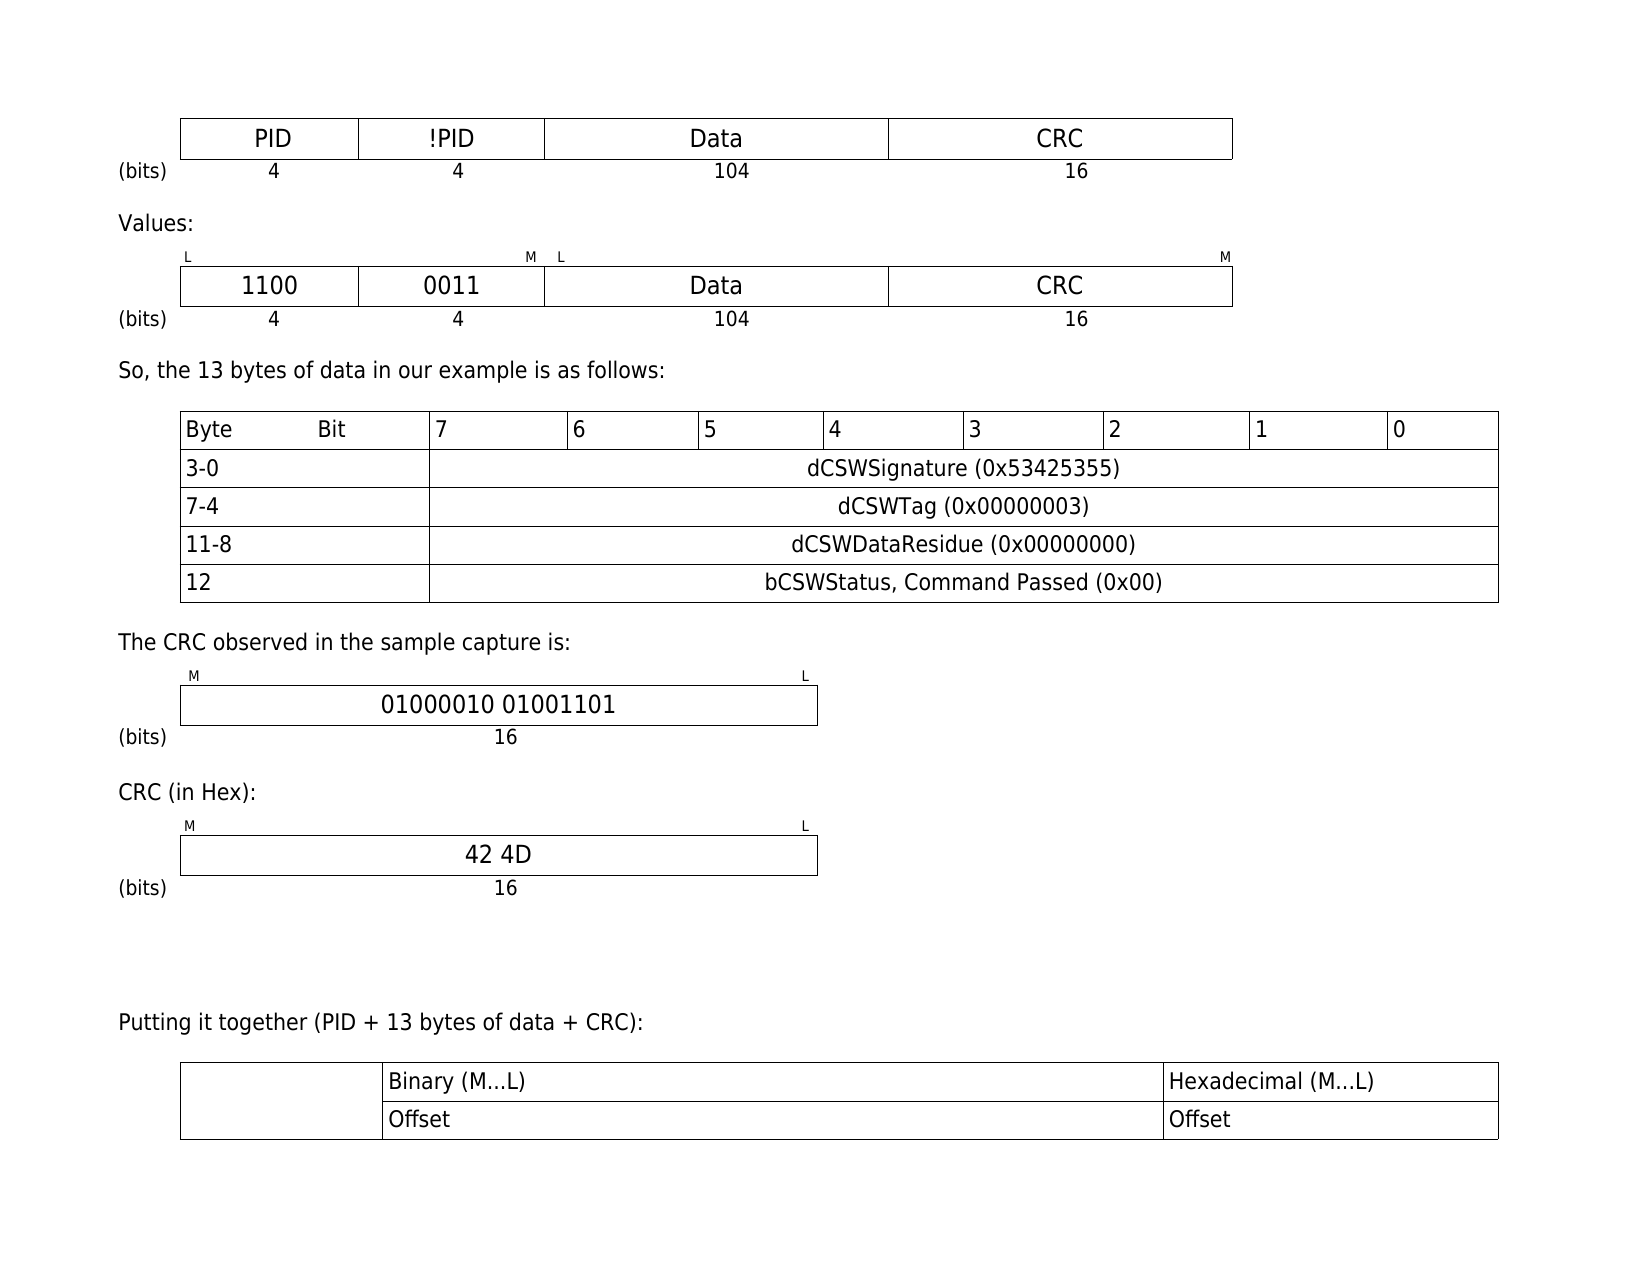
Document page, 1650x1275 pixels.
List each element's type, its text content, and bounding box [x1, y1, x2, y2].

table_header Hexadecimal (M...L) [1164, 1063, 1498, 1101]
table_cell 12 [181, 565, 429, 602]
text M L [118, 806, 1532, 835]
table_cell Offset [383, 1102, 1163, 1139]
text (bits) 16 [118, 725, 1532, 750]
table_cell 3-0 [181, 450, 429, 487]
table_header 01000010 01001101 [181, 686, 817, 725]
text M L [118, 655, 1532, 684]
table_header 2 [1104, 412, 1249, 449]
table_cell 7-4 [181, 488, 429, 526]
text Values: [118, 210, 1532, 237]
text So, the 13 bytes of data in our example is as follows: [118, 357, 1532, 384]
table_cell 11-8 [181, 527, 429, 564]
table_header 6 [568, 412, 698, 449]
text The CRC observed in the sample capture is: [118, 629, 1532, 655]
table_header 1 [1250, 412, 1387, 449]
text Putting it together (PID + 13 bytes of data + CRC): [118, 1009, 1532, 1036]
table_header Byte Bit [181, 412, 429, 449]
table_header CRC [889, 119, 1232, 159]
table_header PID [181, 119, 358, 159]
table_cell Offset [1164, 1102, 1498, 1139]
table_cell bCSWStatus, Command Passed (0x00) [430, 565, 1498, 602]
text L M L M [118, 237, 1532, 266]
table_header 5 [699, 412, 823, 449]
table_header 7 [430, 412, 567, 449]
text (bits) 4 4 104 16 [118, 307, 1532, 331]
table_header 1100 [181, 267, 358, 306]
table_cell dCSWSignature (0x53425355) [430, 450, 1498, 487]
table_header Binary (M...L) [383, 1063, 1163, 1101]
table_header 4 [824, 412, 963, 449]
table_header CRC [889, 267, 1232, 306]
table_header 0011 [359, 267, 544, 306]
table_cell dCSWTag (0x00000003) [430, 488, 1498, 526]
table_header Data [545, 119, 888, 159]
table_header 3 [964, 412, 1103, 449]
table_header Data [545, 267, 888, 306]
table_header !PID [359, 119, 544, 159]
table_header 0 [1388, 412, 1498, 449]
table_cell dCSWDataResidue (0x00000000) [430, 527, 1498, 564]
text (bits) 4 4 104 16 [118, 159, 1532, 183]
table_header 42 4D [181, 836, 817, 875]
text CRC (in Hex): [118, 779, 1532, 806]
table_header [181, 1063, 382, 1139]
text (bits) 16 [118, 876, 1532, 900]
